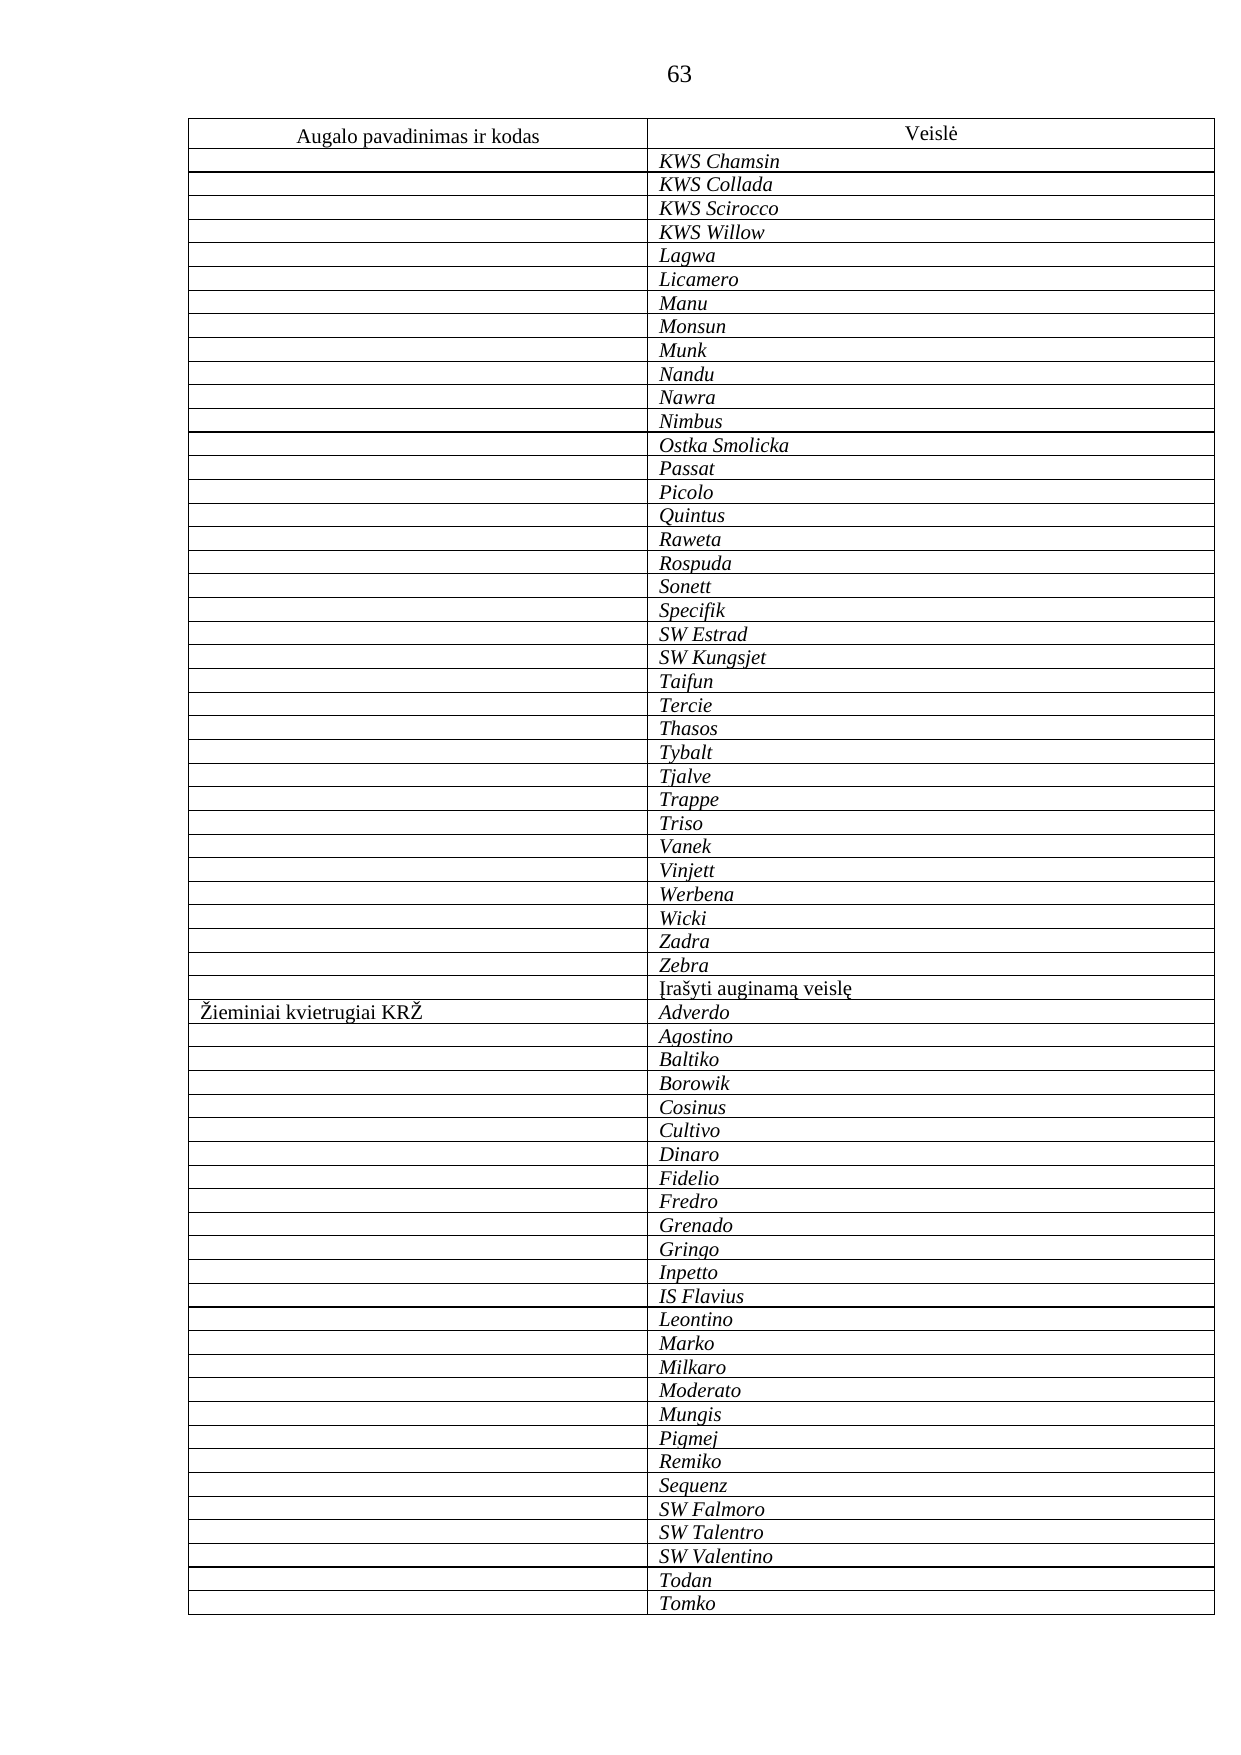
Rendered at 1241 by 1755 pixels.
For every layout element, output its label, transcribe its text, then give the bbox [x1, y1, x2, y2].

table_cell Triso [648, 811, 1214, 833]
table_cell Marko [648, 1331, 1214, 1354]
table_cell Vinjett [648, 858, 1214, 881]
table_cell Rospuda [648, 551, 1214, 573]
table_header Veislė [648, 119, 1214, 148]
table_cell [189, 1213, 647, 1235]
table_cell Gringo [648, 1236, 1214, 1259]
table_cell [189, 858, 647, 881]
table_cell [189, 149, 647, 171]
table_cell Borowik [648, 1071, 1214, 1093]
table_cell [189, 1024, 647, 1046]
table_cell [189, 1095, 647, 1117]
table_cell Zebra [648, 953, 1214, 975]
table_cell [189, 1166, 647, 1188]
table_cell [189, 882, 647, 904]
table_cell [189, 764, 647, 786]
table_cell IS Flavius [648, 1284, 1214, 1306]
table_cell Nawra [648, 385, 1214, 408]
table_cell SW Talentro [648, 1520, 1214, 1543]
table_cell [189, 1142, 647, 1164]
table_cell Specifik [648, 598, 1214, 621]
table_cell Manu [648, 291, 1214, 313]
table_cell SW Falmoro [648, 1497, 1214, 1519]
table_cell [189, 953, 647, 975]
table_cell [189, 811, 647, 833]
table_cell Pigmej [648, 1426, 1214, 1448]
table_cell Taifun [648, 669, 1214, 692]
table_cell Sequenz [648, 1473, 1214, 1496]
table_cell [189, 1189, 647, 1212]
table_cell [189, 1260, 647, 1283]
table_cell [189, 243, 647, 266]
table_cell [189, 645, 647, 668]
table_cell Cosinus [648, 1095, 1214, 1117]
table_cell [189, 456, 647, 479]
table_cell Ostka Smolicka [648, 433, 1214, 455]
table_cell Munk [648, 338, 1214, 361]
table_cell Thasos [648, 716, 1214, 739]
table_cell Tjalve [648, 764, 1214, 786]
table_cell [189, 504, 647, 526]
table_cell [189, 598, 647, 621]
table_cell [189, 1047, 647, 1070]
table_cell Lagwa [648, 243, 1214, 266]
table_cell [189, 338, 647, 361]
table_cell Inpetto [648, 1260, 1214, 1283]
table_cell [189, 669, 647, 692]
table_cell Tybalt [648, 740, 1214, 762]
table_cell [189, 1331, 647, 1354]
table_cell [189, 1378, 647, 1401]
table_cell [189, 1497, 647, 1519]
table_cell [189, 835, 647, 857]
table_cell Passat [648, 456, 1214, 479]
table_cell Quintus [648, 504, 1214, 526]
table_cell [189, 527, 647, 550]
table_cell [189, 976, 647, 999]
table_cell Remiko [648, 1449, 1214, 1472]
table_cell Cultivo [648, 1118, 1214, 1141]
table_cell [189, 409, 647, 431]
table_cell Monsun [648, 314, 1214, 337]
table_cell [189, 1118, 647, 1141]
table_cell Adverdo [648, 1000, 1214, 1023]
table_cell Todan [648, 1568, 1214, 1590]
table_cell [189, 1544, 647, 1566]
table_cell [189, 267, 647, 289]
table_cell [189, 1284, 647, 1306]
table_cell Tomko [648, 1591, 1214, 1614]
table_cell Dinaro [648, 1142, 1214, 1164]
table_cell Licamero [648, 267, 1214, 289]
table_cell [189, 905, 647, 928]
table_cell Žieminiai kvietrugiai KRŽ [189, 1000, 647, 1023]
table_cell Fidelio [648, 1166, 1214, 1188]
table_header Augalo pavadinimas ir kodas [189, 119, 647, 148]
table_cell [189, 1355, 647, 1377]
table_cell [189, 362, 647, 384]
table_cell [189, 1520, 647, 1543]
table_cell [189, 291, 647, 313]
table_cell [189, 716, 647, 739]
table_cell [189, 173, 647, 195]
table_cell [189, 787, 647, 810]
table_cell [189, 220, 647, 242]
table_cell SW Kungsjet [648, 645, 1214, 668]
table_cell [189, 622, 647, 644]
table_cell [189, 574, 647, 597]
table_cell [189, 314, 647, 337]
table_cell [189, 551, 647, 573]
table_cell Tercie [648, 693, 1214, 715]
table_cell Moderato [648, 1378, 1214, 1401]
table_cell [189, 1426, 647, 1448]
table_cell [189, 1591, 647, 1614]
table_cell [189, 1473, 647, 1496]
table_cell Grenado [648, 1213, 1214, 1235]
table_cell SW Estrad [648, 622, 1214, 644]
table_cell [189, 480, 647, 502]
table_cell [189, 1449, 647, 1472]
table_cell Nimbus [648, 409, 1214, 431]
table_cell [189, 433, 647, 455]
table_cell KWS Collada [648, 173, 1214, 195]
table_cell Milkaro [648, 1355, 1214, 1377]
table_cell Werbena [648, 882, 1214, 904]
table_cell [189, 385, 647, 408]
table_cell KWS Scirocco [648, 196, 1214, 219]
table_cell [189, 693, 647, 715]
table_cell [189, 1071, 647, 1093]
table_cell Picolo [648, 480, 1214, 502]
table_cell Vanek [648, 835, 1214, 857]
table_cell Trappe [648, 787, 1214, 810]
table_cell Raweta [648, 527, 1214, 550]
table_cell [189, 196, 647, 219]
table_cell Sonett [648, 574, 1214, 597]
table_cell KWS Chamsin [648, 149, 1214, 171]
table_cell Baltiko [648, 1047, 1214, 1070]
table_cell KWS Willow [648, 220, 1214, 242]
table_cell Zadra [648, 929, 1214, 952]
table_cell Leontino [648, 1308, 1214, 1330]
table_cell [189, 1308, 647, 1330]
table_cell SW Valentino [648, 1544, 1214, 1566]
table_cell Mungis [648, 1402, 1214, 1424]
table_cell Wicki [648, 905, 1214, 928]
table_cell [189, 1236, 647, 1259]
table_cell Nandu [648, 362, 1214, 384]
table_cell [189, 1402, 647, 1424]
table_cell [189, 929, 647, 952]
table_cell [189, 1568, 647, 1590]
table_cell Įrašyti auginamą veislę [648, 976, 1214, 999]
table_cell Agostino [648, 1024, 1214, 1046]
table_cell [189, 740, 647, 762]
table_cell Fredro [648, 1189, 1214, 1212]
